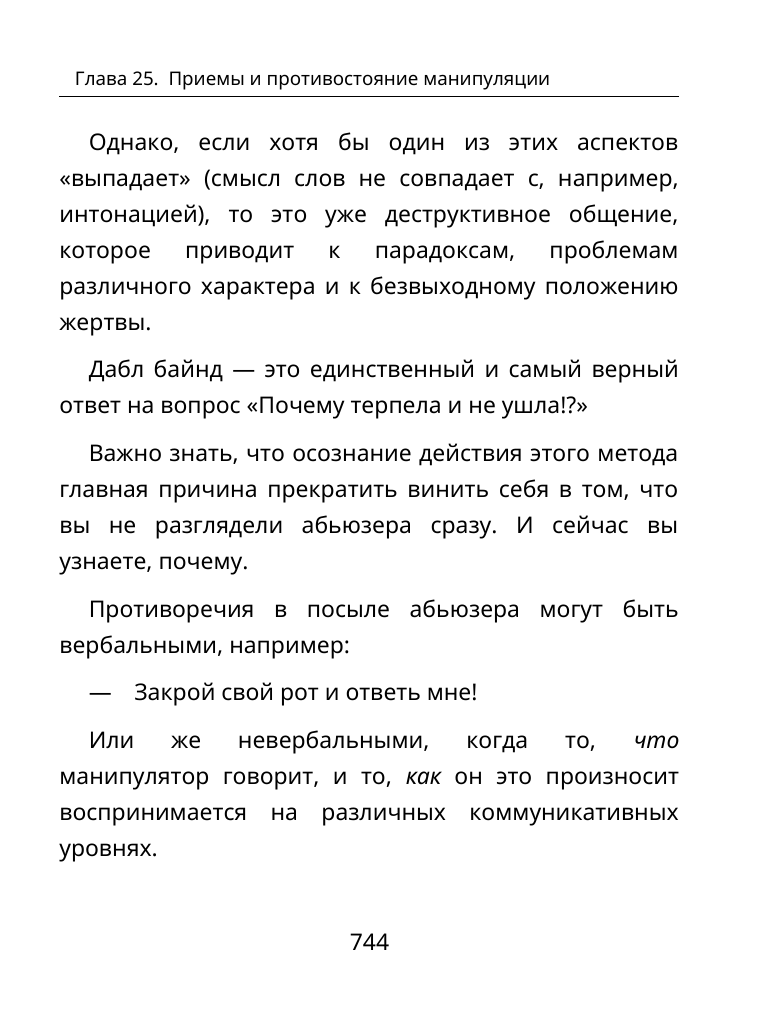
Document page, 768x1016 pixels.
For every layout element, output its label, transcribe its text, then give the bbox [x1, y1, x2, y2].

text Или же невербальными, когда то, что манипулятор говорит, и то, как он это произносит воспринимается на различных коммуникативных уровнях. [59, 724, 679, 863]
list Закрой свой рот и ответь мне! [59, 676, 679, 707]
text Противоречия в посыле абьюзера могут быть вербальными, например: [59, 593, 679, 660]
text Однако, если хотя бы один из этих аспектов «выпадает» (смысл слов не совпадает с, например, интонацией), то это уже деструктивное общение, которое приводит к парадоксам, проблемам различного характера и к безвыходному положению жертвы. [59, 126, 679, 337]
text Дабл байнд — это единственный и самый верный ответ на вопрос «Почему терпела и не ушла!?» [59, 353, 679, 421]
text Важно знать, что осознание действия этого метода главная причина прекратить винить себя в том, что вы не разглядели абьюзера сразу. И сейчас вы узнаете, почему. [59, 437, 679, 576]
